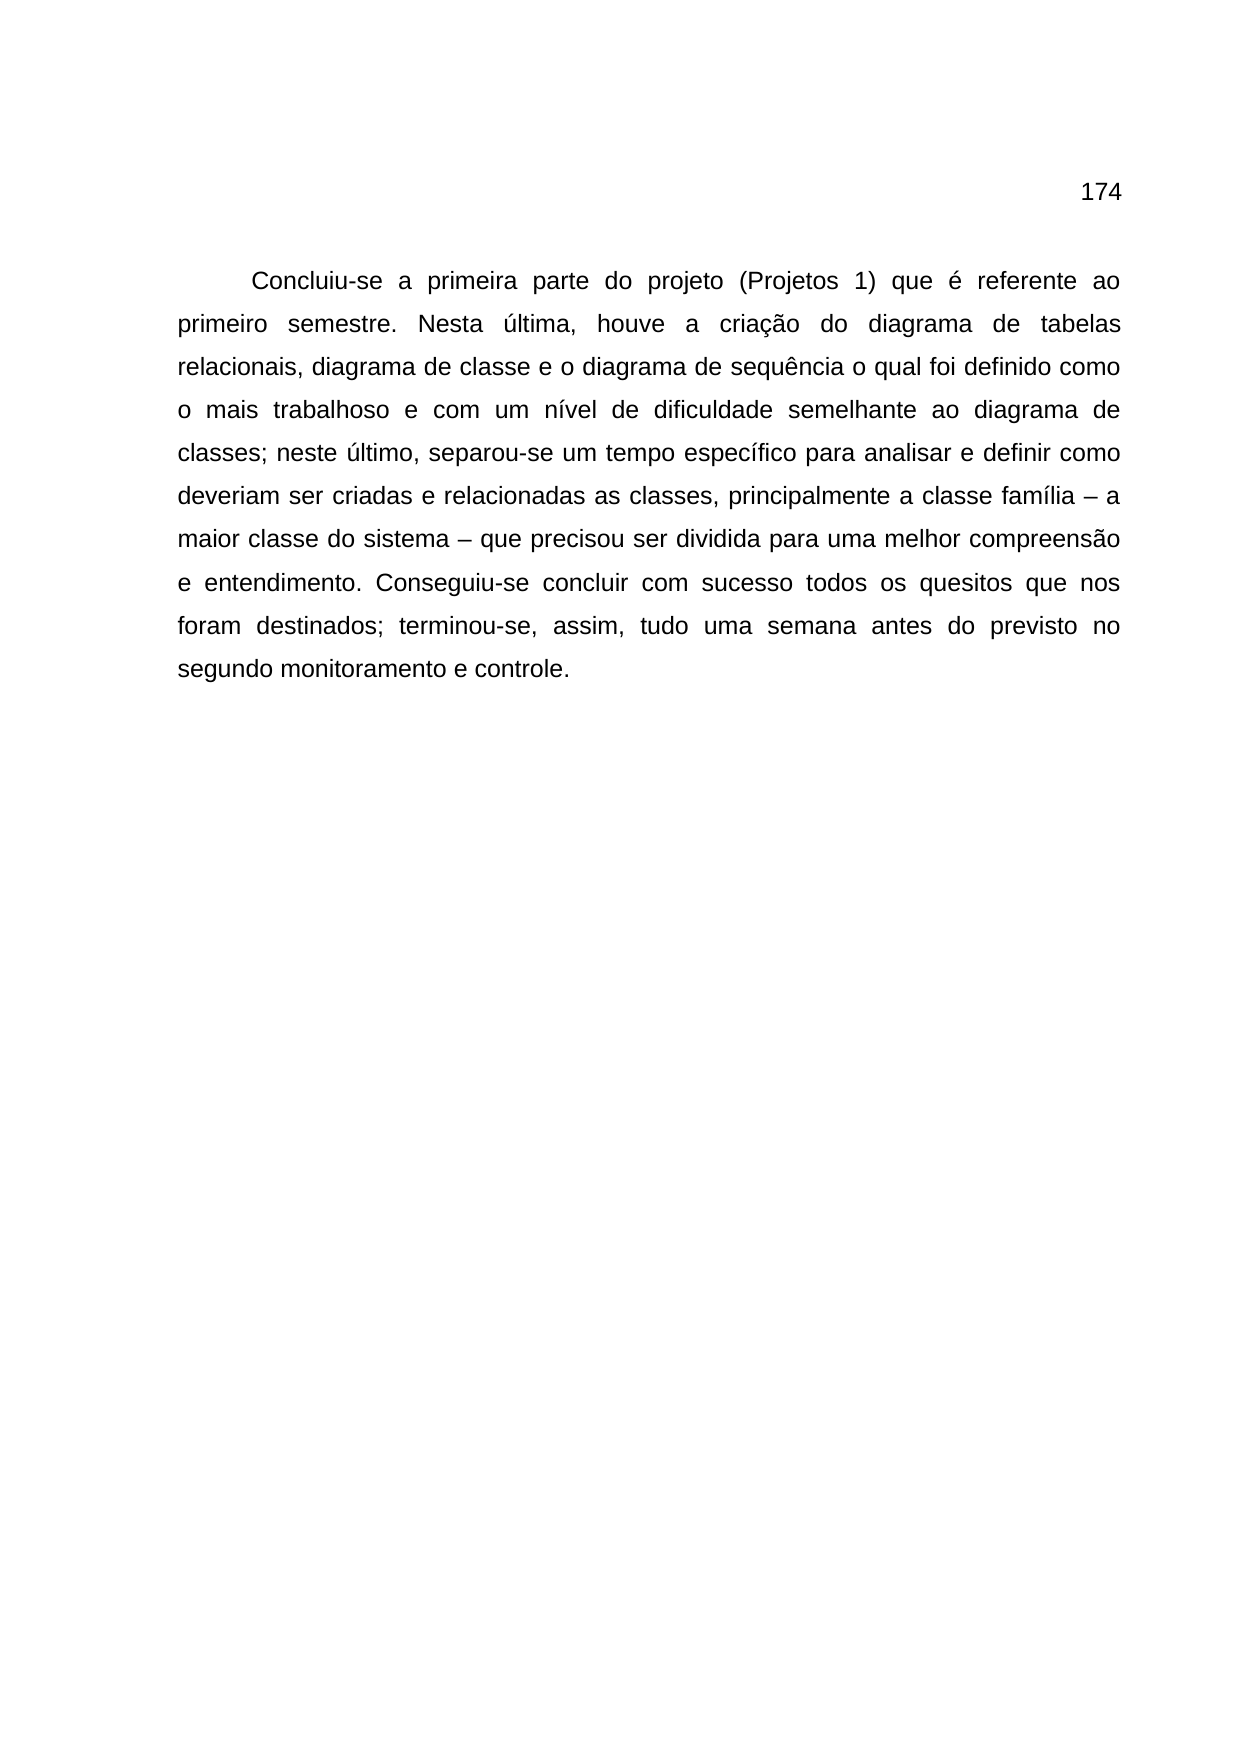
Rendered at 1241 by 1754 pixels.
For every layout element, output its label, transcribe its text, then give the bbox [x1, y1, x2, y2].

text Concluiu-se a primeira parte do projeto (Projetos 1) que é referente ao primeiro semestre. Nesta última, houve a criação do diagrama de tabelas relacionais, diagrama de classe e o diagrama de sequência o qual foi definido como o mais trabalhoso e com um nível de dificuldade semelhante ao diagrama de classes; neste último, separou-se um tempo específico para analisar e definir como deveriam ser criadas e relacionadas as classes, principalmente a classe família – a maior classe do sistema – que precisou ser dividida para uma melhor compreensão e entendimento. Conseguiu-se concluir com sucesso todos os quesitos que nos foram destinados; terminou-se, assim, tudo uma semana antes do previsto no segundo monitoramento e controle. [177, 266, 1122, 683]
